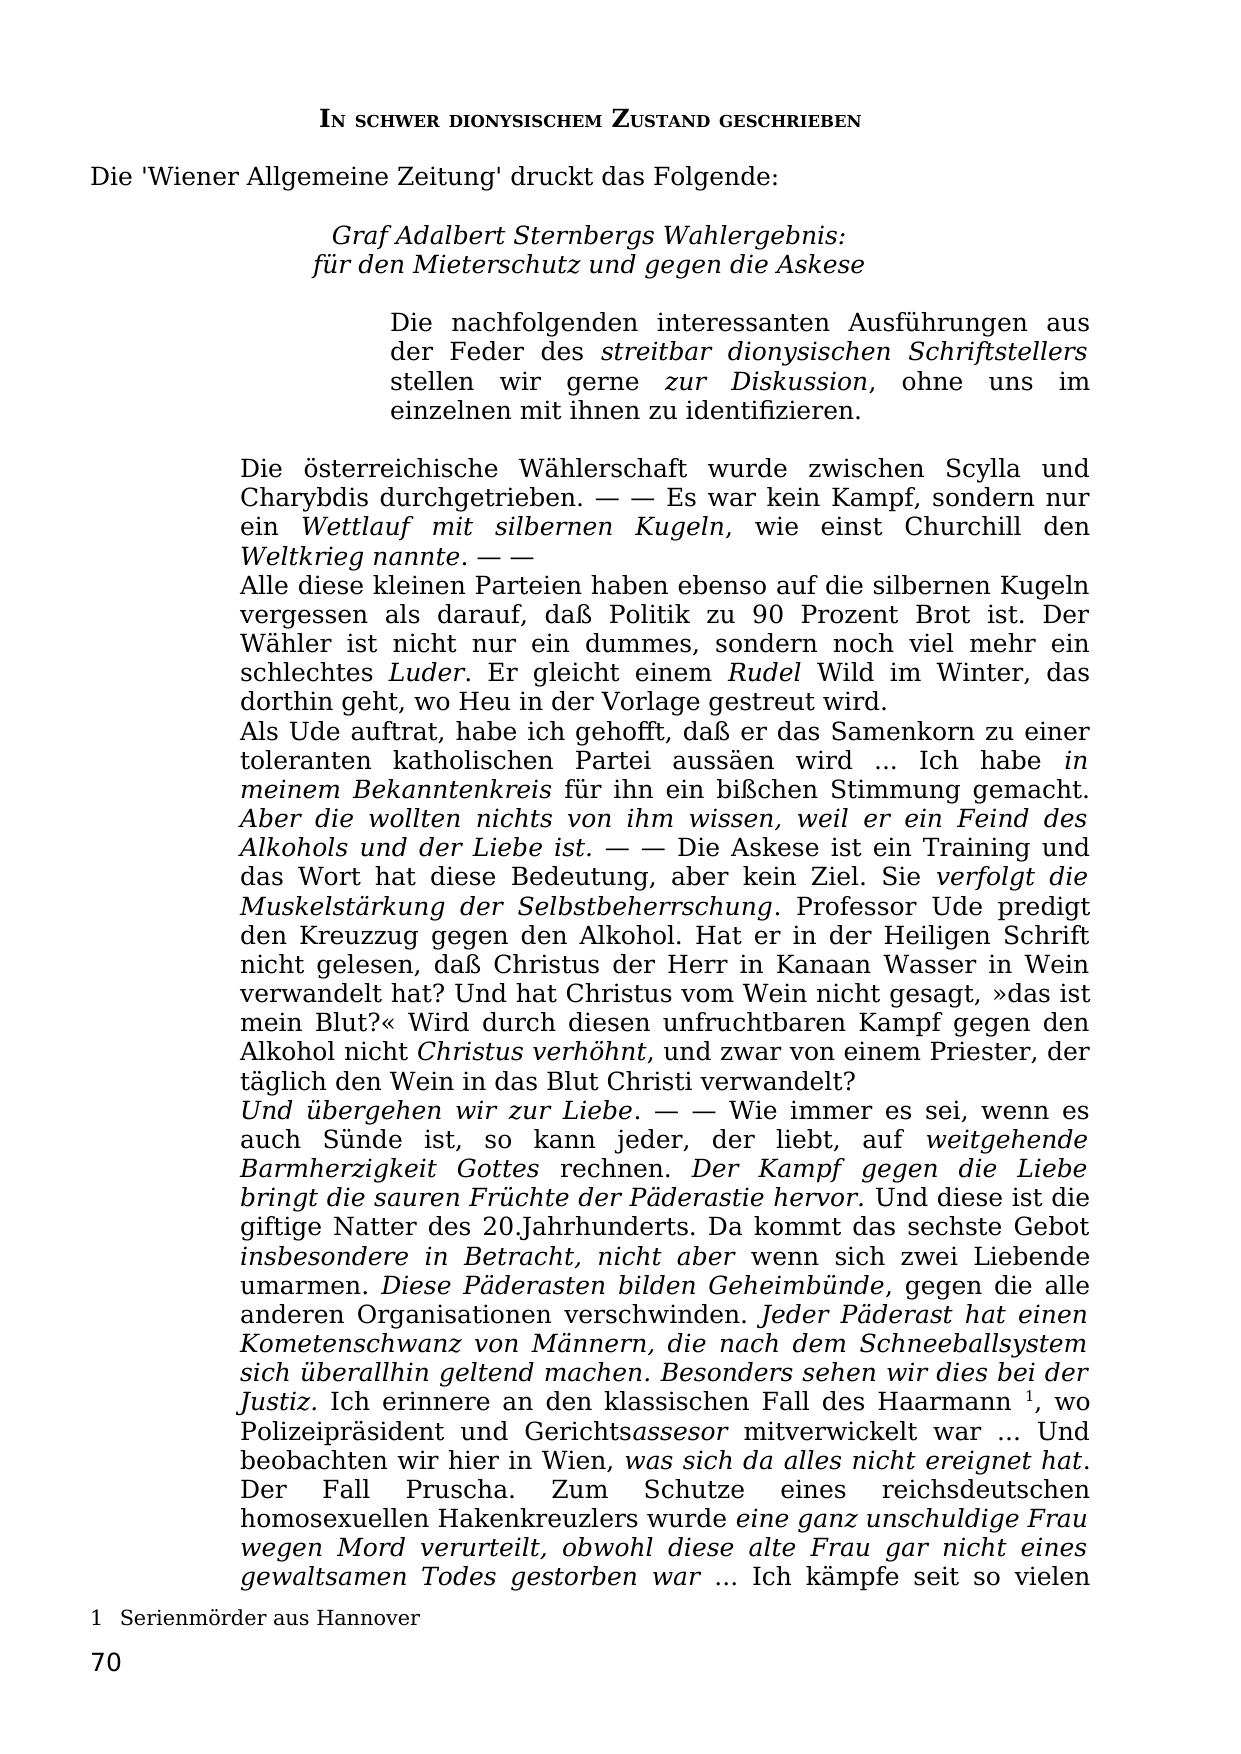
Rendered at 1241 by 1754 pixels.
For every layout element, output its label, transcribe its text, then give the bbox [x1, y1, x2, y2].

text Und übergehen wir zur Liebe. — — Wie immer es sei, wenn es auch Sünde ist, so kann jeder, der liebt, auf weitgehende Barmherzigkeit Gottes rechnen. Der Kampf gegen die Liebe bringt die sauren Früchte der Päderastie hervor. Und diese ist die giftige Natter des 20.Jahrhunderts. Da kommt das sechste Gebot insbesondere in Betracht, nicht aber wenn sich zwei Liebende umarmen. Diese Päderasten bilden Geheimbünde, gegen die alle anderen Organisationen verschwinden. Jeder Päderast hat einen Kometenschwanz von Männern, die nach dem Schneeballsystem sich überallhin geltend machen. Besonders sehen wir dies bei der Justiz. Ich erinnere an den klassischen Fall des Haarmann , wo Polizeipräsident und Gerichtsassesor mitverwickelt war ... Und beobachten wir hier in Wien, was sich da alles nicht ereignet hat. Der Fall Pruscha. Zum Schutze eines reichsdeutschen homosexuellen Hakenkreuzlers wurde eine ganz unschuldige Frau wegen Mord verurteilt, obwohl diese alte Frau gar nicht eines gewaltsamen Todes gestorben war ... Ich kämpfe seit so vielen [240, 1096, 1091, 1592]
text Serienmörder aus Hannover [90, 1606, 1091, 1631]
text In schwer dionysischem Zustand geschrieben [90, 75, 1091, 133]
text Die österreichische Wählerschaft wurde zwischen Scylla und Charybdis durchgetrieben. — — Es war kein Kampf, sondern nur ein Wettlauf mit silbernen Kugeln, wie einst Churchill den Weltkrieg nannte. — — [240, 454, 1091, 571]
text Die nachfolgenden interessanten Ausführungen aus der Feder des streitbar dionysischen Schriftstellers stellen wir gerne zur Diskussion, ohne uns im einzelnen mit ihnen zu identifizieren. [390, 308, 1091, 425]
text Die 'Wiener Allgemeine Zeitung' druckt das Folgende: [90, 162, 1091, 192]
text Als Ude auftrat, habe ich gehofft, daß er das Samenkorn zu einer toleranten katholischen Partei aussäen wird ... Ich habe in meinem Bekanntenkreis für ihn ein bißchen Stimmung gemacht. Aber die wollten nichts von ihm wissen, weil er ein Feind des Alkohols und der Liebe ist. — — Die Askese ist ein Training und das Wort hat diese Bedeutung, aber kein Ziel. Sie verfolgt die Muskelstärkung der Selbstbeherrschung. Professor Ude predigt den Kreuzzug gegen den Alkohol. Hat er in der Heiligen Schrift nicht gelesen, daß Christus der Herr in Kanaan Wasser in Wein verwandelt hat? Und hat Christus vom Wein nicht gesagt, »das ist mein Blut?« Wird durch diesen unfruchtbaren Kampf gegen den Alkohol nicht Christus verhöhnt, und zwar von einem Priester, der täglich den Wein in das Blut Christi verwandelt? [240, 717, 1091, 1096]
text Alle diese kleinen Parteien haben ebenso auf die silbernen Kugeln vergessen als darauf, daß Politik zu 90 Prozent Brot ist. Der Wähler ist nicht nur ein dummes, sondern noch viel mehr ein schlechtes Luder. Er gleicht einem Rudel Wild im Winter, das dorthin geht, wo Heu in der Vorlage gestreut wird. [240, 571, 1091, 717]
text für den Mieterschutz und gegen die Askese [90, 250, 1091, 279]
text Graf Adalbert Sternbergs Wahlergebnis: [90, 221, 1091, 250]
